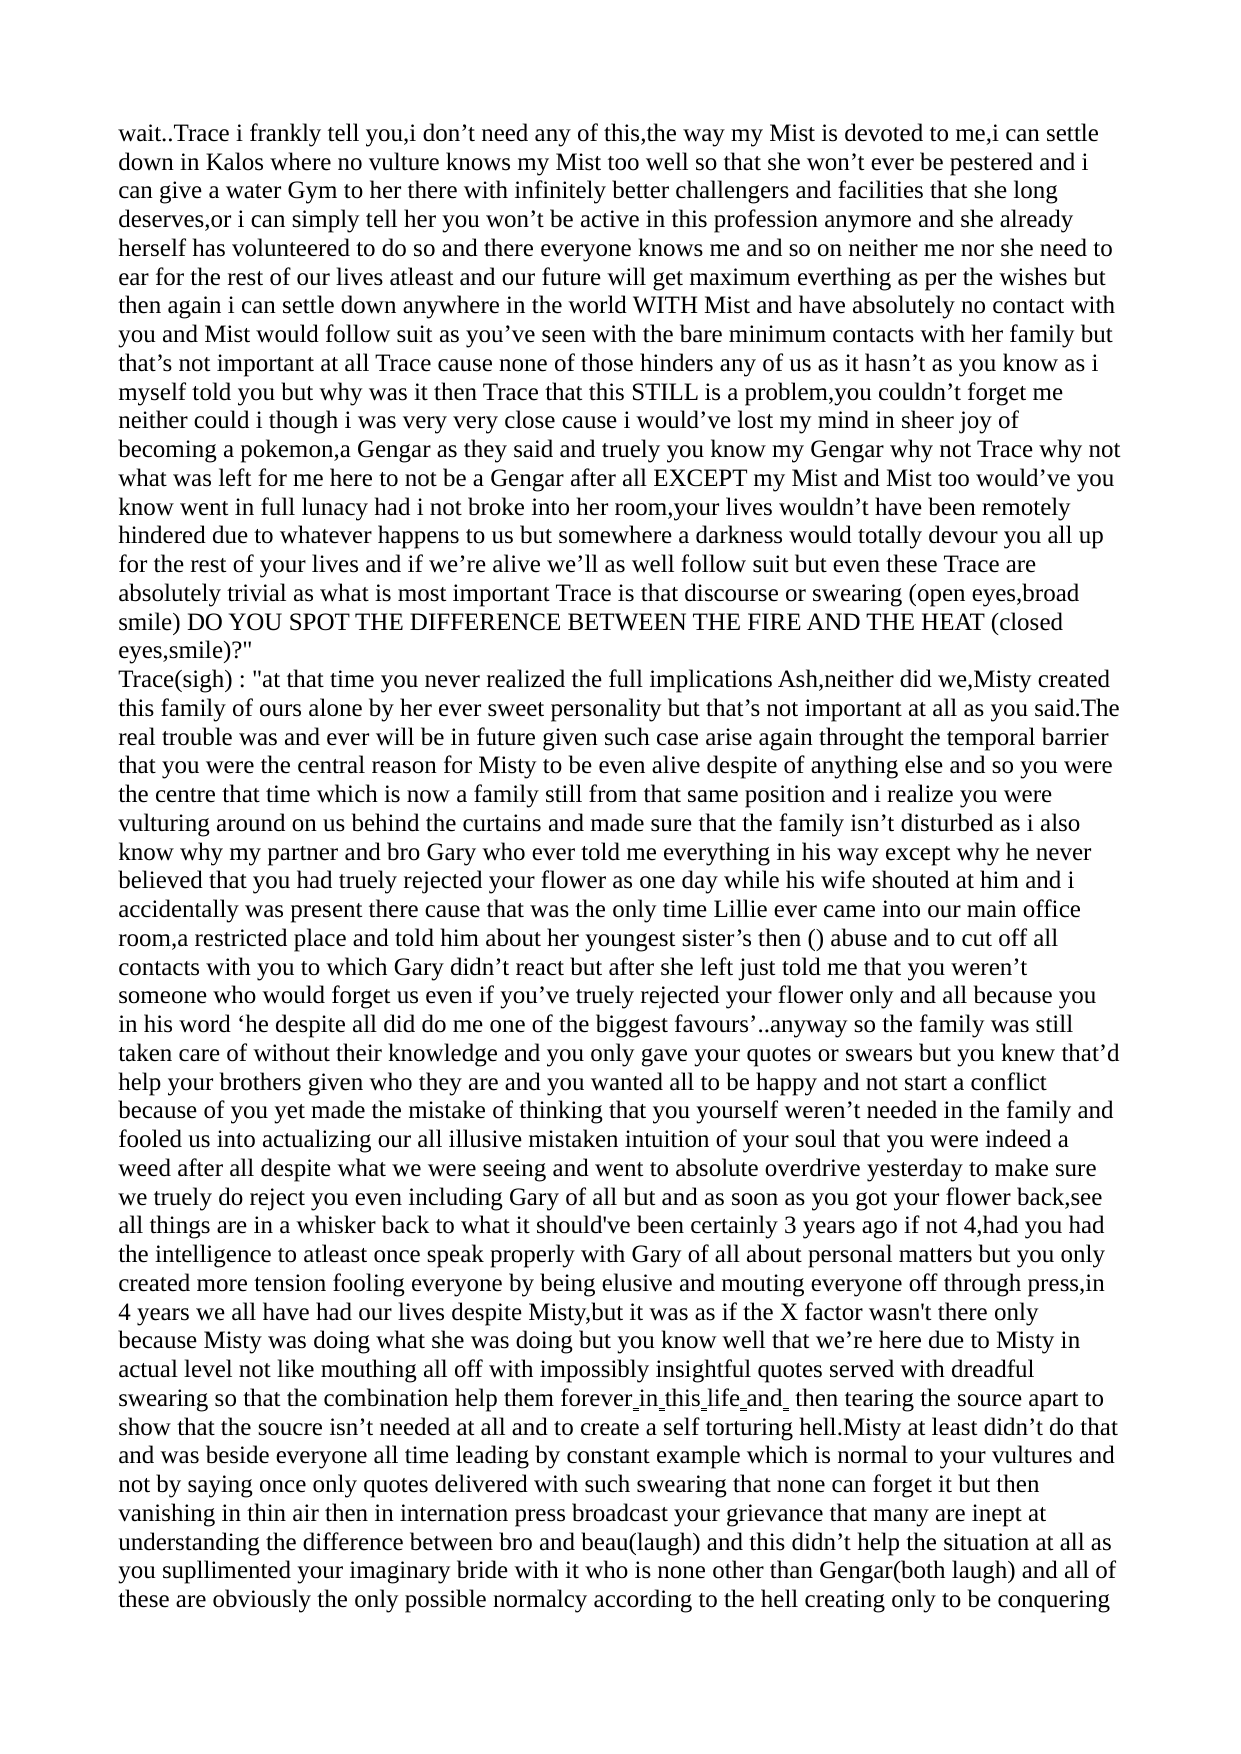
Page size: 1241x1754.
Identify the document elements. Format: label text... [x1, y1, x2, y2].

text Trace(sigh) : "at that time you never realized the full implications Ash,neither did we,Misty created this family of ours alone by her ever sweet personality but that’s not important at all as you said.The real trouble was and ever will be in future given such case arise again throught the temporal barrier that you were the central reason for Misty to be even alive despite of anything else and so you were the centre that time which is now a family still from that same position and i realize you were vulturing around on us behind the curtains and made sure that the family isn’t disturbed as i also know why my partner and bro Gary who ever told me everything in his way except why he never believed that you had truely rejected your flower as one day while his wife shouted at him and i accidentally was present there cause that was the only time Lillie ever came into our main office room,a restricted place and told him about her youngest sister’s then () abuse and to cut off all contacts with you to which Gary didn’t react but after she left just told me that you weren’t someone who would forget us even if you’ve truely rejected your flower only and all because you in his word ‘he despite all did do me one of the biggest favours’..anyway so the family was still taken care of without their knowledge and you only gave your quotes or swears but you knew that’d help your brothers given who they are and you wanted all to be happy and not start a conflict because of you yet made the mistake of thinking that you yourself weren’t needed in the family and fooled us into actualizing our all illusive mistaken intuition of your soul that you were indeed a weed after all despite what we were seeing and went to absolute overdrive yesterday to make sure we truely do reject you even including Gary of all but and as soon as you got your flower back,see all things are in a whisker back to what it should've been certainly 3 years ago if not 4,had you had the intelligence to atleast once speak properly with Gary of all about personal matters but you only created more tension fooling everyone by being elusive and mouting everyone off through press,in 4 years we all have had our lives despite Misty,but it was as if the X factor wasn't there only because Misty was doing what she was doing but you know well that we’re here due to Misty in actual level not like mouthing all off with impossibly insightful quotes served with dreadful swearing so that the combination help them forever in this life and then tearing the source apart to show that the soucre isn’t needed at all and to create a self torturing hell.Misty at least didn’t do that and was beside everyone all time leading by constant example which is normal to your vultures and not by saying once only quotes delivered with such swearing that none can forget it but then vanishing in thin air then in internation press broadcast your grievance that many are inept at understanding the difference between bro and beau(laugh) and this didn’t help the situation at all as you supllimented your imaginary bride with it who is none other than Gengar(both laugh) and all of these are obviously the only possible normalcy according to the hell creating only to be conquering [118, 664, 1122, 1613]
text wait..Trace i frankly tell you,i don’t need any of this,the way my Mist is devoted to me,i can settle down in Kalos where no vulture knows my Mist too well so that she won’t ever be pestered and i can give a water Gym to her there with infinitely better challengers and facilities that she long deserves,or i can simply tell her you won’t be active in this profession anymore and she already herself has volunteered to do so and there everyone knows me and so on neither me nor she need to ear for the rest of our lives atleast and our future will get maximum everthing as per the wishes but then again i can settle down anywhere in the world WITH Mist and have absolutely no contact with you and Mist would follow suit as you’ve seen with the bare minimum contacts with her family but that’s not important at all Trace cause none of those hinders any of us as it hasn’t as you know as i myself told you but why was it then Trace that this STILL is a problem,you couldn’t forget me neither could i though i was very very close cause i would’ve lost my mind in sheer joy of becoming a pokemon,a Gengar as they said and truely you know my Gengar why not Trace why not what was left for me here to not be a Gengar after all EXCEPT my Mist and Mist too would’ve you know went in full lunacy had i not broke into her room,your lives wouldn’t have been remotely hindered due to whatever happens to us but somewhere a darkness would totally devour you all up for the rest of your lives and if we’re alive we’ll as well follow suit but even these Trace are absolutely trivial as what is most important Trace is that discourse or swearing (open eyes,broad smile) DO YOU SPOT THE DIFFERENCE BETWEEN THE FIRE AND THE HEAT (closed eyes,smile)?" [118, 118, 1122, 664]
